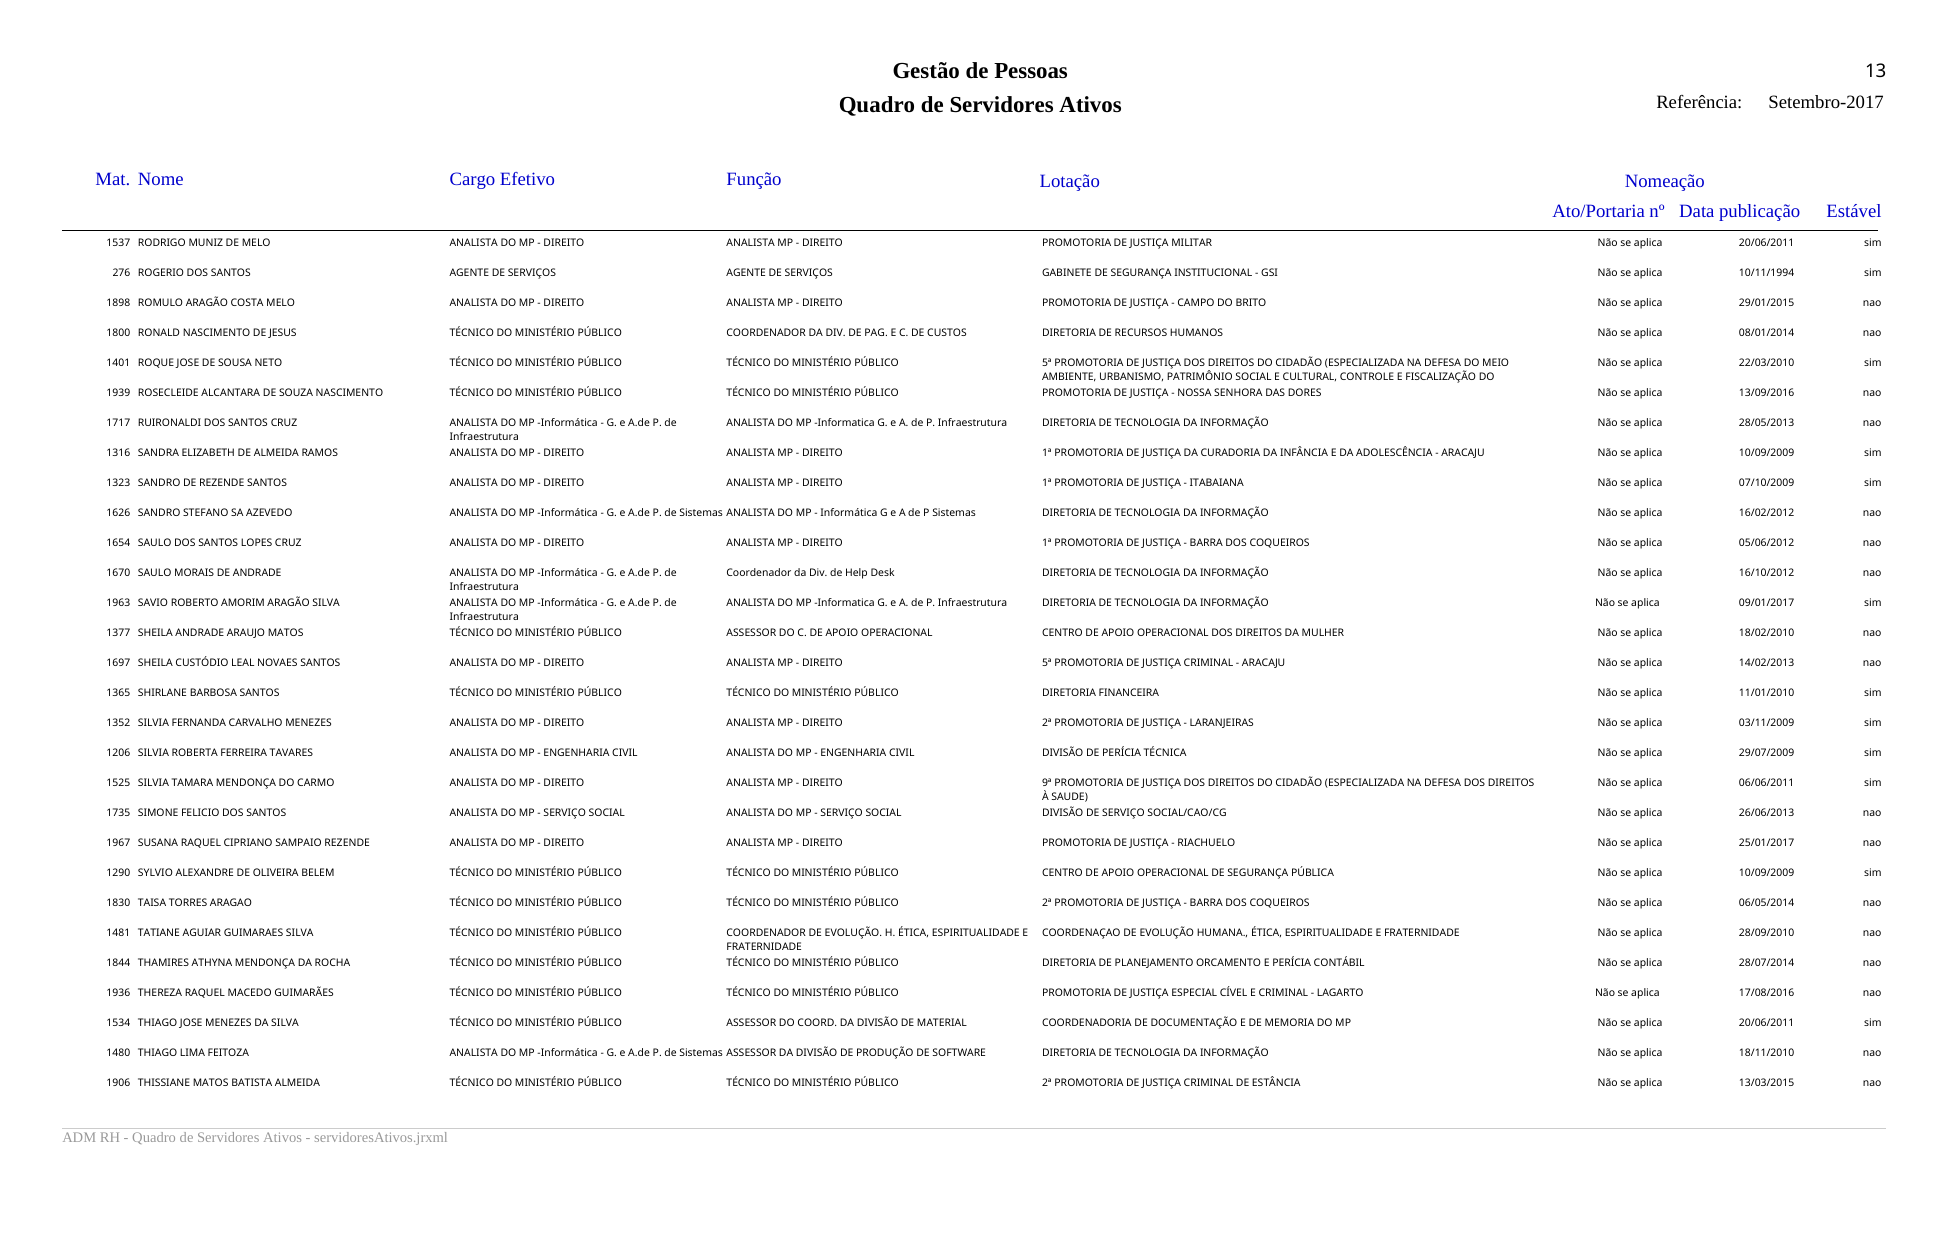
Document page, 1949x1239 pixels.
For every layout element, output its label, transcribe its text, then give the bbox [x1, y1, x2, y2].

table_cell Gestão de Pessoas [437, 57, 1523, 85]
table_cell 1323 [68, 475, 130, 505]
table_cell ANALISTA MP - DIREITO [726, 475, 1030, 505]
table_cell [1030, 295, 1042, 325]
table_cell [684, 170, 726, 198]
table_cell SIMONE FELICIO DOS SANTOS [138, 805, 443, 835]
table_cell Não se aplica [1547, 235, 1662, 265]
table_cell 29/07/2009 [1662, 745, 1794, 775]
table_cell Não se aplica [1547, 1045, 1662, 1075]
table_cell [1881, 535, 1948, 565]
table_cell ANALISTA DO MP -Informática - G. e A.de P. de Infraestrutura [449, 595, 723, 625]
table_cell 276 [68, 265, 130, 295]
table_cell Quadro de Servidores Ativos [437, 91, 1523, 124]
table_cell [1794, 745, 1803, 775]
table_cell nao [1803, 895, 1881, 925]
table_cell 10/09/2009 [1662, 445, 1794, 475]
table_cell [0, 625, 68, 655]
table_cell [1886, 57, 1948, 84]
table_cell [1881, 355, 1948, 385]
table_cell [1881, 565, 1948, 595]
table_cell 28/07/2014 [1662, 955, 1794, 985]
table_cell [443, 805, 449, 835]
table_cell [1794, 715, 1803, 745]
table_cell [1881, 985, 1948, 1015]
table_cell [1881, 955, 1948, 985]
table_cell ANALISTA DO MP - ENGENHARIA CIVIL [726, 745, 1030, 775]
table_cell Estável [1803, 200, 1881, 229]
table_cell 08/01/2014 [1662, 325, 1794, 355]
table_cell 20/06/2011 [1662, 235, 1794, 265]
table_cell [1881, 595, 1948, 625]
table_cell [1881, 200, 1948, 229]
table_cell [1030, 865, 1042, 895]
table_cell RODRIGO MUNIZ DE MELO [138, 235, 443, 265]
table_cell 16/02/2012 [1662, 505, 1794, 535]
table_cell [0, 595, 68, 625]
table_cell Data publicação [1665, 200, 1800, 229]
table_cell [130, 925, 138, 955]
table_cell [0, 385, 68, 415]
table_cell 2ª PROMOTORIA DE JUSTIÇA - BARRA DOS COQUEIROS [1042, 895, 1538, 925]
table_cell [130, 955, 138, 985]
table_cell 1401 [68, 355, 130, 385]
table_cell [1538, 865, 1547, 895]
table_cell SANDRO STEFANO SA AZEVEDO [138, 505, 443, 535]
table_cell Não se aplica [1547, 835, 1662, 865]
table_cell SHEILA ANDRADE ARAUJO MATOS [138, 625, 443, 655]
table_cell 1480 [68, 1045, 130, 1075]
table_cell ANALISTA DO MP -Informática - G. e A.de P. de Infraestrutura [449, 415, 723, 445]
table_cell GABINETE DE SEGURANÇA INSTITUCIONAL - GSI [1042, 265, 1538, 295]
table_cell [0, 170, 68, 198]
table_cell [1881, 835, 1948, 865]
table_cell 16/10/2012 [1662, 565, 1794, 595]
table_cell [443, 535, 449, 565]
table_cell AGENTE DE SERVIÇOS [726, 265, 1030, 295]
table_cell [1538, 805, 1547, 835]
table_cell [1794, 925, 1803, 955]
table_cell 13 [1731, 57, 1886, 84]
table_cell [1538, 925, 1547, 955]
table_cell [1030, 625, 1042, 655]
table_cell TÉCNICO DO MINISTÉRIO PÚBLICO [449, 865, 723, 895]
table_cell Não se aplica [1547, 415, 1662, 445]
table_cell [443, 505, 449, 535]
table_cell [1538, 505, 1547, 535]
table_cell [130, 235, 138, 265]
table_cell [1538, 595, 1547, 625]
table_cell [1881, 655, 1948, 685]
table_cell [0, 715, 68, 745]
table_cell TÉCNICO DO MINISTÉRIO PÚBLICO [726, 1075, 1030, 1105]
table_cell [1538, 685, 1547, 715]
table_cell [1881, 475, 1948, 505]
table_cell [443, 565, 449, 595]
table_cell [130, 595, 138, 625]
table_cell [1030, 385, 1042, 415]
table_cell Coordenador da Div. de Help Desk [726, 565, 1030, 595]
table_cell [1881, 505, 1948, 535]
table_cell 10/11/1994 [1662, 265, 1794, 295]
table_cell [130, 505, 138, 535]
table_cell [0, 1105, 1948, 1128]
table_cell 1963 [68, 595, 130, 625]
table_cell ANALISTA DO MP -Informática - G. e A.de P. de Sistemas [449, 1045, 723, 1075]
table_cell sim [1803, 355, 1881, 385]
table_cell [0, 535, 68, 565]
table_cell [0, 475, 68, 505]
table_cell nao [1803, 505, 1881, 535]
table_cell 1534 [68, 1015, 130, 1045]
table_cell DIRETORIA DE TECNOLOGIA DA INFORMAÇÃO [1042, 505, 1538, 535]
table_cell [130, 985, 138, 1015]
table_cell [1538, 475, 1547, 505]
table_cell SAULO MORAIS DE ANDRADE [138, 565, 443, 595]
table_cell 1697 [68, 655, 130, 685]
table_cell Referência: [1656, 91, 1754, 124]
table_cell [130, 385, 138, 415]
table_cell Não se aplica [1547, 925, 1662, 955]
table_cell [1538, 295, 1547, 325]
table_cell TÉCNICO DO MINISTÉRIO PÚBLICO [449, 925, 723, 955]
table_cell [130, 895, 138, 925]
table_cell [130, 1075, 138, 1105]
table_cell SHEILA CUSTÓDIO LEAL NOVAES SANTOS [138, 655, 443, 685]
table_cell [203, 170, 449, 198]
table_cell COORDENAÇAO DE EVOLUÇÃO HUMANA., ÉTICA, ESPIRITUALIDADE E FRATERNIDADE [1042, 925, 1538, 955]
table_cell RUIRONALDI DOS SANTOS CRUZ [138, 415, 443, 445]
table_cell [0, 85, 1948, 91]
table_cell [1538, 955, 1547, 985]
table_cell Não se aplica [1547, 595, 1662, 625]
table_cell SAULO DOS SANTOS LOPES CRUZ [138, 535, 443, 565]
table_cell [443, 955, 449, 985]
table_cell [1794, 985, 1803, 1015]
table_cell [1030, 1045, 1042, 1075]
table_cell [1538, 415, 1547, 445]
table_cell [1538, 1075, 1547, 1105]
table_cell [443, 325, 449, 355]
table_cell [1538, 715, 1547, 745]
table_cell 1844 [68, 955, 130, 985]
table_cell [1881, 325, 1948, 355]
table_cell sim [1803, 475, 1881, 505]
table_cell [0, 1015, 68, 1045]
table_cell [0, 355, 68, 385]
table_cell THISSIANE MATOS BATISTA ALMEIDA [138, 1075, 443, 1105]
table_cell ANALISTA MP - DIREITO [726, 295, 1030, 325]
table_cell [443, 865, 449, 895]
table_cell [1538, 235, 1547, 265]
table_cell nao [1803, 1075, 1881, 1105]
table_cell ROGERIO DOS SANTOS [138, 265, 443, 295]
table_cell ANALISTA DO MP - DIREITO [449, 535, 723, 565]
table_cell COORDENADORIA DE DOCUMENTAÇÃO E DE MEMORIA DO MP [1042, 1015, 1538, 1045]
table_cell [0, 895, 68, 925]
table_cell TÉCNICO DO MINISTÉRIO PÚBLICO [449, 355, 723, 385]
table_cell DIVISÃO DE SERVIÇO SOCIAL/CAO/CG [1042, 805, 1538, 835]
table_cell ANALISTA MP - DIREITO [726, 835, 1030, 865]
table_cell [443, 235, 449, 265]
table_cell nao [1803, 1045, 1881, 1075]
table_cell [443, 475, 449, 505]
table_cell [0, 265, 68, 295]
table_cell [443, 655, 449, 685]
table_cell nao [1803, 535, 1881, 565]
table_cell ROQUE JOSE DE SOUSA NETO [138, 355, 443, 385]
table_cell [1886, 1128, 1948, 1152]
table_cell DIRETORIA DE TECNOLOGIA DA INFORMAÇÃO [1042, 1045, 1538, 1075]
table_cell Não se aplica [1547, 295, 1662, 325]
table_cell [1538, 625, 1547, 655]
table_cell [130, 685, 138, 715]
table_cell 1352 [68, 715, 130, 745]
table_cell DIRETORIA DE RECURSOS HUMANOS [1042, 325, 1538, 355]
table_cell 1939 [68, 385, 130, 415]
table_cell Não se aplica [1547, 445, 1662, 475]
table_cell [130, 355, 138, 385]
table_cell [1538, 985, 1547, 1015]
table_cell 28/05/2013 [1662, 415, 1794, 445]
table_cell 1830 [68, 895, 130, 925]
table_cell [1538, 355, 1547, 385]
table_cell 18/02/2010 [1662, 625, 1794, 655]
table_cell [1794, 895, 1803, 925]
table_cell [1538, 895, 1547, 925]
table_cell [0, 655, 68, 685]
table_cell [1030, 715, 1042, 745]
table_cell [1538, 265, 1547, 295]
table_cell nao [1803, 565, 1881, 595]
table_cell [130, 475, 138, 505]
table_cell PROMOTORIA DE JUSTIÇA - CAMPO DO BRITO [1042, 295, 1538, 325]
table_cell CENTRO DE APOIO OPERACIONAL DE SEGURANÇA PÚBLICA [1042, 865, 1538, 895]
table_cell [1030, 355, 1042, 385]
table_cell Nomeação [1529, 170, 1800, 199]
table_cell [1794, 325, 1803, 355]
table_cell DIRETORIA DE TECNOLOGIA DA INFORMAÇÃO [1042, 595, 1538, 625]
table_cell 28/09/2010 [1662, 925, 1794, 955]
table_cell [130, 295, 138, 325]
table_cell [0, 200, 1529, 229]
table_cell 1670 [68, 565, 130, 595]
table_cell [1538, 835, 1547, 865]
table_cell ANALISTA DO MP - ENGENHARIA CIVIL [449, 745, 723, 775]
table_cell nao [1803, 295, 1881, 325]
table_cell ANALISTA DO MP - DIREITO [449, 775, 723, 805]
table_cell [0, 805, 68, 835]
table_cell TÉCNICO DO MINISTÉRIO PÚBLICO [449, 985, 723, 1015]
table_cell 1316 [68, 445, 130, 475]
table_cell [1538, 445, 1547, 475]
table_cell [1196, 170, 1529, 198]
table_cell [1794, 775, 1803, 805]
table_cell 1537 [68, 235, 130, 265]
table_cell [1794, 355, 1803, 385]
table_cell [1030, 505, 1042, 535]
table_cell 22/03/2010 [1662, 355, 1794, 385]
table_cell [1030, 835, 1042, 865]
table_cell [1538, 775, 1547, 805]
table_cell 1936 [68, 985, 130, 1015]
table_cell ANALISTA DO MP - SERVIÇO SOCIAL [449, 805, 723, 835]
table_cell nao [1803, 985, 1881, 1015]
table_cell Não se aplica [1547, 505, 1662, 535]
table_cell RONALD NASCIMENTO DE JESUS [138, 325, 443, 355]
table_cell [130, 745, 138, 775]
table_cell [0, 955, 68, 985]
table_cell [0, 745, 68, 775]
table_cell SILVIA TAMARA MENDONÇA DO CARMO [138, 775, 443, 805]
table_cell TÉCNICO DO MINISTÉRIO PÚBLICO [449, 685, 723, 715]
table_cell PROMOTORIA DE JUSTIÇA - RIACHUELO [1042, 835, 1538, 865]
table_cell [130, 265, 138, 295]
table_header Mat. [68, 168, 130, 198]
table_cell [0, 985, 68, 1015]
table_cell [0, 775, 68, 805]
table_cell [1881, 685, 1948, 715]
table_cell [443, 1015, 449, 1045]
table_cell [1030, 265, 1042, 295]
table_cell [130, 415, 138, 445]
table_cell 06/06/2011 [1662, 775, 1794, 805]
table_cell 1967 [68, 835, 130, 865]
table_cell [1794, 445, 1803, 475]
table_cell [1030, 595, 1042, 625]
table_cell 09/01/2017 [1662, 595, 1794, 625]
table_cell sim [1803, 865, 1881, 895]
table_cell [1030, 685, 1042, 715]
table_cell [0, 1128, 62, 1152]
table_cell [1794, 1075, 1803, 1105]
table_cell ROSECLEIDE ALCANTARA DE SOUZA NASCIMENTO [138, 385, 443, 415]
table_cell 10/09/2009 [1662, 865, 1794, 895]
table_cell [0, 445, 68, 475]
table_cell sim [1803, 715, 1881, 745]
table_cell ANALISTA MP - DIREITO [726, 235, 1030, 265]
table_cell [1538, 325, 1547, 355]
table_cell ADM RH - Quadro de Servidores Ativos - servidoresAtivos.jrxml [62, 1129, 1886, 1152]
table_cell [1538, 1015, 1547, 1045]
table_cell 1525 [68, 775, 130, 805]
table_cell sim [1803, 235, 1881, 265]
table_cell SAVIO ROBERTO AMORIM ARAGÃO SILVA [138, 595, 443, 625]
table_cell [130, 535, 138, 565]
table_cell 1800 [68, 325, 130, 355]
table_cell Não se aplica [1547, 565, 1662, 595]
table_cell ANALISTA MP - DIREITO [726, 715, 1030, 745]
table_cell [1794, 1015, 1803, 1045]
table_cell ROMULO ARAGÃO COSTA MELO [138, 295, 443, 325]
table_cell 14/02/2013 [1662, 655, 1794, 685]
table_cell [1538, 385, 1547, 415]
table_cell Não se aplica [1547, 385, 1662, 415]
table_cell [1030, 925, 1042, 955]
table_cell [1030, 805, 1042, 835]
table_cell TAISA TORRES ARAGAO [138, 895, 443, 925]
table_cell [1881, 865, 1948, 895]
table_cell [443, 775, 449, 805]
table_cell Lotação [1039, 170, 1196, 199]
table_cell 17/08/2016 [1662, 985, 1794, 1015]
table_cell 5ª PROMOTORIA DE JUSTIÇA DOS DIREITOS DO CIDADÃO (ESPECIALIZADA NA DEFESA DO MEIO AMBIENTE, URBANISMO, PATRIMÔNIO SOCIAL E CULTURAL, CONTROLE E FISCALIZAÇÃO DO [1042, 355, 1538, 385]
table_cell sim [1803, 775, 1881, 805]
table_cell [0, 91, 437, 124]
table_cell [130, 625, 138, 655]
table_cell DIRETORIA DE TECNOLOGIA DA INFORMAÇÃO [1042, 565, 1538, 595]
table_cell ASSESSOR DA DIVISÃO DE PRODUÇÃO DE SOFTWARE [726, 1045, 1030, 1075]
table_cell [1030, 535, 1042, 565]
table_cell [1030, 1075, 1042, 1105]
table_cell nao [1803, 625, 1881, 655]
table_cell ANALISTA DO MP -Informatica G. e A. de P. Infraestrutura [726, 415, 1030, 445]
table_cell 1206 [68, 745, 130, 775]
table_cell ANALISTA DO MP - DIREITO [449, 715, 723, 745]
table_cell TÉCNICO DO MINISTÉRIO PÚBLICO [726, 955, 1030, 985]
table_cell [443, 985, 449, 1015]
table_cell Não se aplica [1547, 865, 1662, 895]
table_cell 05/06/2012 [1662, 535, 1794, 565]
table_cell [1794, 625, 1803, 655]
table_cell [443, 895, 449, 925]
table_cell ANALISTA DO MP -Informática - G. e A.de P. de Sistemas [449, 505, 723, 535]
table_cell [130, 655, 138, 685]
table_cell ANALISTA DO MP - DIREITO [449, 295, 723, 325]
table_cell [1884, 91, 1948, 124]
table_cell ANALISTA DO MP - SERVIÇO SOCIAL [726, 805, 1030, 835]
table_cell ANALISTA DO MP - DIREITO [449, 445, 723, 475]
table_cell 1481 [68, 925, 130, 955]
table_cell sim [1803, 685, 1881, 715]
table_cell [1794, 805, 1803, 835]
table_cell TÉCNICO DO MINISTÉRIO PÚBLICO [449, 955, 723, 985]
table_cell [0, 1045, 68, 1075]
table_cell [1881, 295, 1948, 325]
table_cell [443, 1045, 449, 1075]
table_cell ANALISTA DO MP -Informatica G. e A. de P. Infraestrutura [726, 595, 1030, 625]
table_cell Não se aplica [1547, 895, 1662, 925]
table_cell [443, 595, 449, 625]
table_cell [0, 57, 437, 84]
table_cell [1538, 565, 1547, 595]
table_cell ASSESSOR DO C. DE APOIO OPERACIONAL [726, 625, 1030, 655]
table_cell sim [1803, 265, 1881, 295]
table_cell TÉCNICO DO MINISTÉRIO PÚBLICO [726, 985, 1030, 1015]
table_cell sim [1803, 445, 1881, 475]
table_header Cargo Efetivo [449, 168, 684, 198]
table_cell Não se aplica [1547, 985, 1662, 1015]
table_cell 25/01/2017 [1662, 835, 1794, 865]
table_cell Não se aplica [1547, 355, 1662, 385]
table_cell [0, 505, 68, 535]
table_cell PROMOTORIA DE JUSTIÇA MILITAR [1042, 235, 1538, 265]
table_cell [1800, 170, 1948, 198]
table_cell 1ª PROMOTORIA DE JUSTIÇA - BARRA DOS COQUEIROS [1042, 535, 1538, 565]
table_cell [1881, 1075, 1948, 1105]
table_cell Não se aplica [1547, 535, 1662, 565]
table_cell 1377 [68, 625, 130, 655]
table_cell [130, 775, 138, 805]
table_cell 03/11/2009 [1662, 715, 1794, 745]
table_cell TÉCNICO DO MINISTÉRIO PÚBLICO [726, 865, 1030, 895]
table_cell Não se aplica [1547, 625, 1662, 655]
table_cell [443, 415, 449, 445]
table_cell [130, 715, 138, 745]
table_cell [1794, 415, 1803, 445]
table_cell ANALISTA DO MP - DIREITO [449, 655, 723, 685]
table_cell [1538, 655, 1547, 685]
table_cell 9ª PROMOTORIA DE JUSTIÇA DOS DIREITOS DO CIDADÃO (ESPECIALIZADA NA DEFESA DOS DIREITOS À SAUDE) [1042, 775, 1538, 805]
table_cell [1881, 775, 1948, 805]
table_cell SANDRO DE REZENDE SANTOS [138, 475, 443, 505]
table_cell [1881, 235, 1948, 265]
table_cell TÉCNICO DO MINISTÉRIO PÚBLICO [449, 625, 723, 655]
table_cell [443, 685, 449, 715]
table_cell [1794, 235, 1803, 265]
table_cell nao [1803, 955, 1881, 985]
table_cell TÉCNICO DO MINISTÉRIO PÚBLICO [449, 1015, 723, 1045]
table_cell [0, 1075, 68, 1105]
table_cell Não se aplica [1547, 655, 1662, 685]
table_cell [1881, 895, 1948, 925]
table_header Função [726, 168, 803, 198]
table_cell 1ª PROMOTORIA DE JUSTIÇA DA CURADORIA DA INFÂNCIA E DA ADOLESCÊNCIA - ARACAJU [1042, 445, 1538, 475]
table_cell DIRETORIA DE PLANEJAMENTO ORCAMENTO E PERÍCIA CONTÁBIL [1042, 955, 1538, 985]
table_cell ANALISTA DO MP - DIREITO [449, 475, 723, 505]
table_cell [1881, 445, 1948, 475]
table_cell Não se aplica [1547, 775, 1662, 805]
table_cell [1881, 805, 1948, 835]
table_cell 07/10/2009 [1662, 475, 1794, 505]
table_cell [130, 835, 138, 865]
table_cell Ato/Portaria nº [1529, 200, 1664, 229]
table_cell TÉCNICO DO MINISTÉRIO PÚBLICO [449, 895, 723, 925]
table_cell 1ª PROMOTORIA DE JUSTIÇA - ITABAIANA [1042, 475, 1538, 505]
table_cell 1290 [68, 865, 130, 895]
table_cell 26/06/2013 [1662, 805, 1794, 835]
table_cell ANALISTA MP - DIREITO [726, 655, 1030, 685]
table_cell [1523, 91, 1656, 124]
table_cell [1030, 1015, 1042, 1045]
table_cell [1881, 265, 1948, 295]
table_cell PROMOTORIA DE JUSTIÇA ESPECIAL CÍVEL E CRIMINAL - LAGARTO [1042, 985, 1538, 1015]
table_cell [1794, 955, 1803, 985]
table_cell [130, 1015, 138, 1045]
table_cell 2ª PROMOTORIA DE JUSTIÇA CRIMINAL DE ESTÂNCIA [1042, 1075, 1538, 1105]
table_cell 18/11/2010 [1662, 1045, 1794, 1075]
table_cell SANDRA ELIZABETH DE ALMEIDA RAMOS [138, 445, 443, 475]
table_cell [130, 805, 138, 835]
table_cell TÉCNICO DO MINISTÉRIO PÚBLICO [449, 1075, 723, 1105]
table_cell [1538, 1045, 1547, 1075]
table_cell [443, 295, 449, 325]
table_cell THIAGO JOSE MENEZES DA SILVA [138, 1015, 443, 1045]
table_cell TÉCNICO DO MINISTÉRIO PÚBLICO [726, 895, 1030, 925]
table_cell [130, 445, 138, 475]
table_cell TÉCNICO DO MINISTÉRIO PÚBLICO [449, 325, 723, 355]
table_cell Não se aplica [1547, 715, 1662, 745]
table_cell Não se aplica [1547, 325, 1662, 355]
table_cell [1881, 925, 1948, 955]
table_cell AGENTE DE SERVIÇOS [449, 265, 723, 295]
table_cell COORDENADOR DA DIV. DE PAG. E C. DE CUSTOS [726, 325, 1030, 355]
table_cell nao [1803, 835, 1881, 865]
table_cell Não se aplica [1547, 745, 1662, 775]
table_cell [443, 265, 449, 295]
table_cell [443, 745, 449, 775]
table_cell 11/01/2010 [1662, 685, 1794, 715]
table_cell [443, 715, 449, 745]
table_cell CENTRO DE APOIO OPERACIONAL DOS DIREITOS DA MULHER [1042, 625, 1538, 655]
table_cell SHIRLANE BARBOSA SANTOS [138, 685, 443, 715]
table_cell [0, 685, 68, 715]
table_cell SYLVIO ALEXANDRE DE OLIVEIRA BELEM [138, 865, 443, 895]
table_cell 1898 [68, 295, 130, 325]
table_cell THIAGO LIMA FEITOZA [138, 1045, 443, 1075]
table_cell [1030, 235, 1042, 265]
table_cell [443, 625, 449, 655]
table_cell [0, 865, 68, 895]
table_cell [0, 835, 68, 865]
table_cell nao [1803, 325, 1881, 355]
table_cell [1794, 475, 1803, 505]
table_cell [1881, 715, 1948, 745]
table_cell [1794, 565, 1803, 595]
table_cell [1881, 1015, 1948, 1045]
table_cell [1030, 955, 1042, 985]
table_cell 29/01/2015 [1662, 295, 1794, 325]
table_cell [1881, 1045, 1948, 1075]
table_cell ANALISTA DO MP -Informática - G. e A.de P. de Infraestrutura [449, 565, 723, 595]
table_cell 20/06/2011 [1662, 1015, 1794, 1045]
table_cell [443, 1075, 449, 1105]
table_cell [1794, 295, 1803, 325]
table_cell [1030, 565, 1042, 595]
table_cell Não se aplica [1547, 805, 1662, 835]
table_cell [1030, 985, 1042, 1015]
table_cell [1030, 745, 1042, 775]
table_cell [443, 355, 449, 385]
table_cell ANALISTA DO MP - Informática G e A de P Sistemas [726, 505, 1030, 535]
table_cell [130, 170, 138, 198]
table_cell 1735 [68, 805, 130, 835]
table_header [0, 0, 1948, 57]
table_cell [443, 385, 449, 415]
table_cell ANALISTA DO MP - DIREITO [449, 235, 723, 265]
table_cell [1030, 775, 1042, 805]
table_cell [130, 565, 138, 595]
table_cell 1717 [68, 415, 130, 445]
table_cell [130, 865, 138, 895]
table_cell Não se aplica [1547, 1075, 1662, 1105]
table_cell TÉCNICO DO MINISTÉRIO PÚBLICO [726, 385, 1030, 415]
table_cell nao [1803, 385, 1881, 415]
table_cell Não se aplica [1547, 265, 1662, 295]
table_cell [1881, 415, 1948, 445]
table_cell [130, 1045, 138, 1075]
table_cell [0, 415, 68, 445]
table_cell ANALISTA MP - DIREITO [726, 535, 1030, 565]
table_cell DIVISÃO DE PERÍCIA TÉCNICA [1042, 745, 1538, 775]
table_cell 1365 [68, 685, 130, 715]
table_cell [0, 125, 1948, 168]
table_cell COORDENADOR DE EVOLUÇÃO. H. ÉTICA, ESPIRITUALIDADE E FRATERNIDADE [726, 925, 1030, 955]
table_cell [1794, 265, 1803, 295]
table_cell [803, 170, 1039, 198]
table_cell [1794, 595, 1803, 625]
table_cell [0, 565, 68, 595]
table_cell [1794, 655, 1803, 685]
table_cell [443, 445, 449, 475]
table_cell sim [1803, 745, 1881, 775]
table_cell sim [1803, 1015, 1881, 1045]
table_cell [1030, 895, 1042, 925]
table_cell SILVIA FERNANDA CARVALHO MENEZES [138, 715, 443, 745]
table_cell Não se aplica [1547, 1015, 1662, 1045]
table_cell [130, 325, 138, 355]
table_cell ANALISTA DO MP - DIREITO [449, 835, 723, 865]
table_cell Não se aplica [1547, 685, 1662, 715]
table_cell Setembro-2017 [1756, 91, 1884, 124]
table_cell nao [1803, 655, 1881, 685]
table_cell [1538, 535, 1547, 565]
table_cell Não se aplica [1547, 475, 1662, 505]
table_cell [0, 925, 68, 955]
table_cell [0, 325, 68, 355]
table_cell sim [1803, 595, 1881, 625]
table_cell TÉCNICO DO MINISTÉRIO PÚBLICO [726, 685, 1030, 715]
table_cell 1654 [68, 535, 130, 565]
table_cell SILVIA ROBERTA FERREIRA TAVARES [138, 745, 443, 775]
table_cell [1794, 685, 1803, 715]
table_cell 5ª PROMOTORIA DE JUSTIÇA CRIMINAL - ARACAJU [1042, 655, 1538, 685]
table_cell TÉCNICO DO MINISTÉRIO PÚBLICO [449, 385, 723, 415]
table_cell 13/09/2016 [1662, 385, 1794, 415]
table_cell [1794, 535, 1803, 565]
table_cell ANALISTA MP - DIREITO [726, 775, 1030, 805]
table_cell [1030, 655, 1042, 685]
table_cell THEREZA RAQUEL MACEDO GUIMARÃES [138, 985, 443, 1015]
table_cell [1794, 835, 1803, 865]
table_cell [1523, 57, 1731, 84]
table_cell ASSESSOR DO COORD. DA DIVISÃO DE MATERIAL [726, 1015, 1030, 1045]
table_cell 1626 [68, 505, 130, 535]
table_cell nao [1803, 805, 1881, 835]
table_cell nao [1803, 925, 1881, 955]
table_cell [1030, 415, 1042, 445]
table_cell [1881, 745, 1948, 775]
table_cell Não se aplica [1547, 955, 1662, 985]
table_cell [1538, 745, 1547, 775]
table_cell DIRETORIA DE TECNOLOGIA DA INFORMAÇÃO [1042, 415, 1538, 445]
table_cell 13/03/2015 [1662, 1075, 1794, 1105]
table_cell 1906 [68, 1075, 130, 1105]
table_cell SUSANA RAQUEL CIPRIANO SAMPAIO REZENDE [138, 835, 443, 865]
table_cell 2ª PROMOTORIA DE JUSTIÇA - LARANJEIRAS [1042, 715, 1538, 745]
table_cell PROMOTORIA DE JUSTIÇA - NOSSA SENHORA DAS DORES [1042, 385, 1538, 415]
table_cell [1794, 385, 1803, 415]
table_cell TÉCNICO DO MINISTÉRIO PÚBLICO [726, 355, 1030, 385]
table_cell TATIANE AGUIAR GUIMARAES SILVA [138, 925, 443, 955]
table_cell THAMIRES ATHYNA MENDONÇA DA ROCHA [138, 955, 443, 985]
table_cell [0, 295, 68, 325]
table_cell [1881, 625, 1948, 655]
table_cell nao [1803, 415, 1881, 445]
table_cell [0, 235, 68, 265]
table_cell [1881, 385, 1948, 415]
table_cell [443, 835, 449, 865]
table_cell 06/05/2014 [1662, 895, 1794, 925]
table_cell DIRETORIA FINANCEIRA [1042, 685, 1538, 715]
table_cell ANALISTA MP - DIREITO [726, 445, 1030, 475]
table_cell [1794, 505, 1803, 535]
table_cell [1030, 445, 1042, 475]
table_cell [443, 925, 449, 955]
table_cell [1030, 325, 1042, 355]
table_cell [1030, 475, 1042, 505]
table_cell [1794, 1045, 1803, 1075]
table_header Nome [138, 168, 203, 198]
table_cell [1794, 865, 1803, 895]
